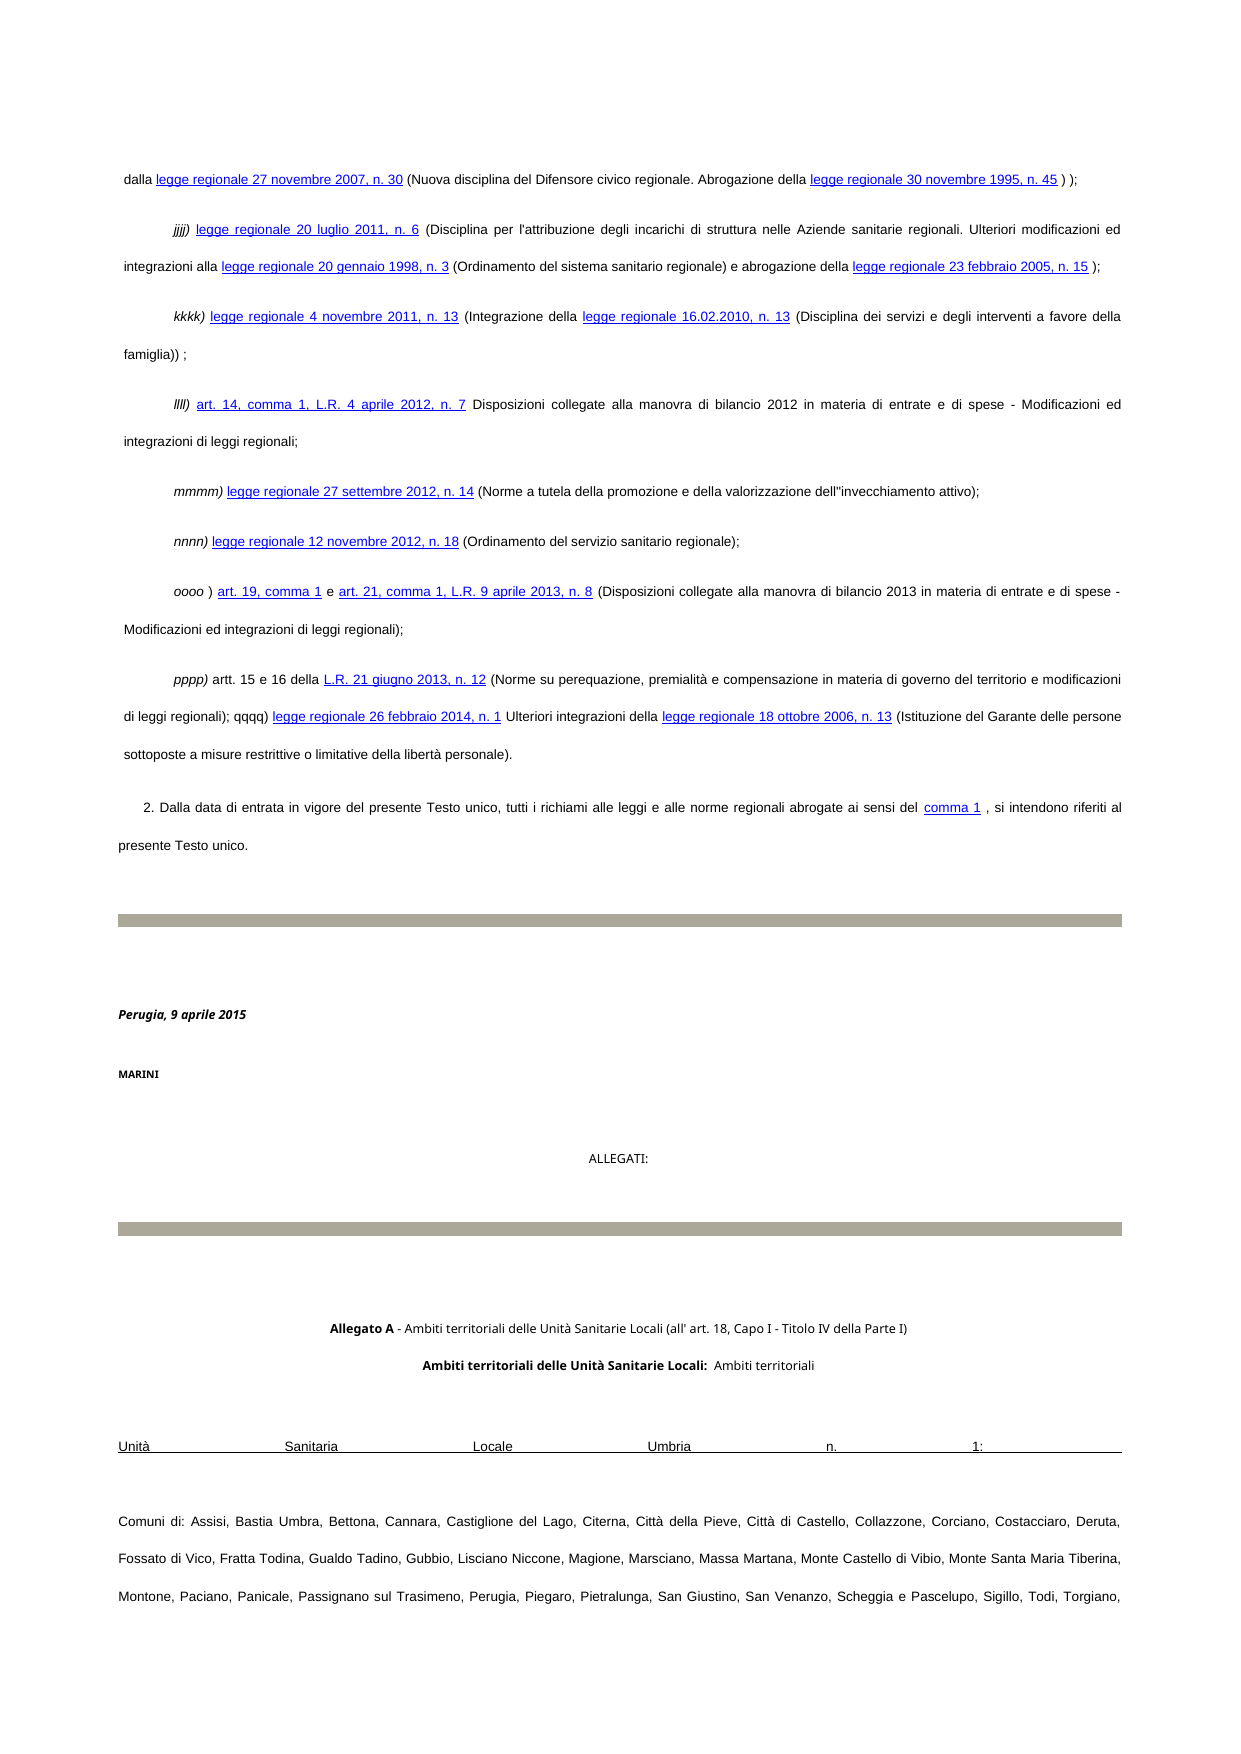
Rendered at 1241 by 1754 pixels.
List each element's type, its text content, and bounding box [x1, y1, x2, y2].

table_header Comuni di: Assisi, Bastia Umbra, Bettona, Cannara, Castiglione del Lago, Citerna, Città della Pieve, Città di Castello, Collazzone, Corciano, Costacciaro, Deruta, Fossato di Vico, Fratta Todina, Gualdo Tadino, Gubbio, Lisciano Niccone, Magione, Marsciano, Massa Martana, Monte Castello di Vibio, Monte Santa Maria Tiberina, Montone, Paciano, Panicale, Passignano sul Trasimeno, Perugia, Piegaro, Pietralunga, San Giustino, San Venanzo, Scheggia e Pascelupo, Sigillo, Todi, Torgiano, [118, 1453, 1122, 1604]
text Perugia, 9 aprile 2015 [118, 986, 1122, 1023]
table_header dalla legge regionale 27 novembre 2007, n. 30 (Nuova disciplina del Difensore civico regionale. Abrogazione della legge regionale 30 novembre 1995, n. 45 ) ); jjjj) legge regionale 20 luglio 2011, n. 6 (Disciplina per l'attribuzione degli incarichi di struttura nelle Aziende sanitarie regionali. Ulteriori modificazioni ed integrazioni alla legge regionale 20 gennaio 1998, n. 3 (Ordinamento del sistema sanitario regionale) e abrogazione della legge regionale 23 febbraio 2005, n. 15 ); kkkk) legge regionale 4 novembre 2011, n. 13 (Integrazione della legge regionale 16.02.2010, n. 13 (Disciplina dei servizi e degli interventi a favore della famiglia)) ; llll) art. 14, comma 1, L.R. 4 aprile 2012, n. 7 Disposizioni collegate alla manovra di bilancio 2012 in materia di entrate e di spese - Modificazioni ed integrazioni di leggi regionali; mmmm) legge regionale 27 settembre 2012, n. 14 (Norme a tutela della promozione e della valorizzazione dell''invecchiamento attivo); nnnn) legge regionale 12 novembre 2012, n. 18 (Ordinamento del servizio sanitario regionale); oooo ) art. 19, comma 1 e art. 21, comma 1, L.R. 9 aprile 2013, n. 8 (Disposizioni collegate alla manovra di bilancio 2013 in materia di entrate e di spese - Modificazioni ed integrazioni di leggi regionali); pppp) artt. 15 e 16 della L.R. 21 giugno 2013, n. 12 (Norme su perequazione, premialità e compensazione in materia di governo del territorio e modificazioni di leggi regionali); qqqq) legge regionale 26 febbraio 2014, n. 1 Ulteriori integrazioni della legge regionale 18 ottobre 2006, n. 13 (Istituzione del Garante delle persone sottoposte a misure restrittive o limitative della libertà personale). 2. Dalla data di entrata in vigore del presente Testo unico, tutti i richiami alle leggi e alle norme regionali abrogate ai sensi del comma 1 , si intendono riferiti al presente Testo unico. [118, 148, 1122, 858]
text MARINI [118, 1044, 1122, 1081]
table_header Unità Sanitaria Locale Umbria n. 1: [118, 1406, 1122, 1452]
text ALLEGATI: [118, 1092, 1122, 1167]
text Allegato A - Ambiti territoriali delle Unità Sanitarie Locali (all' art. 18, Capo I - Titolo IV della Parte I) Ambiti territoriali delle Unità Sanitarie Locali: Ambiti territoriali [118, 1299, 1122, 1374]
